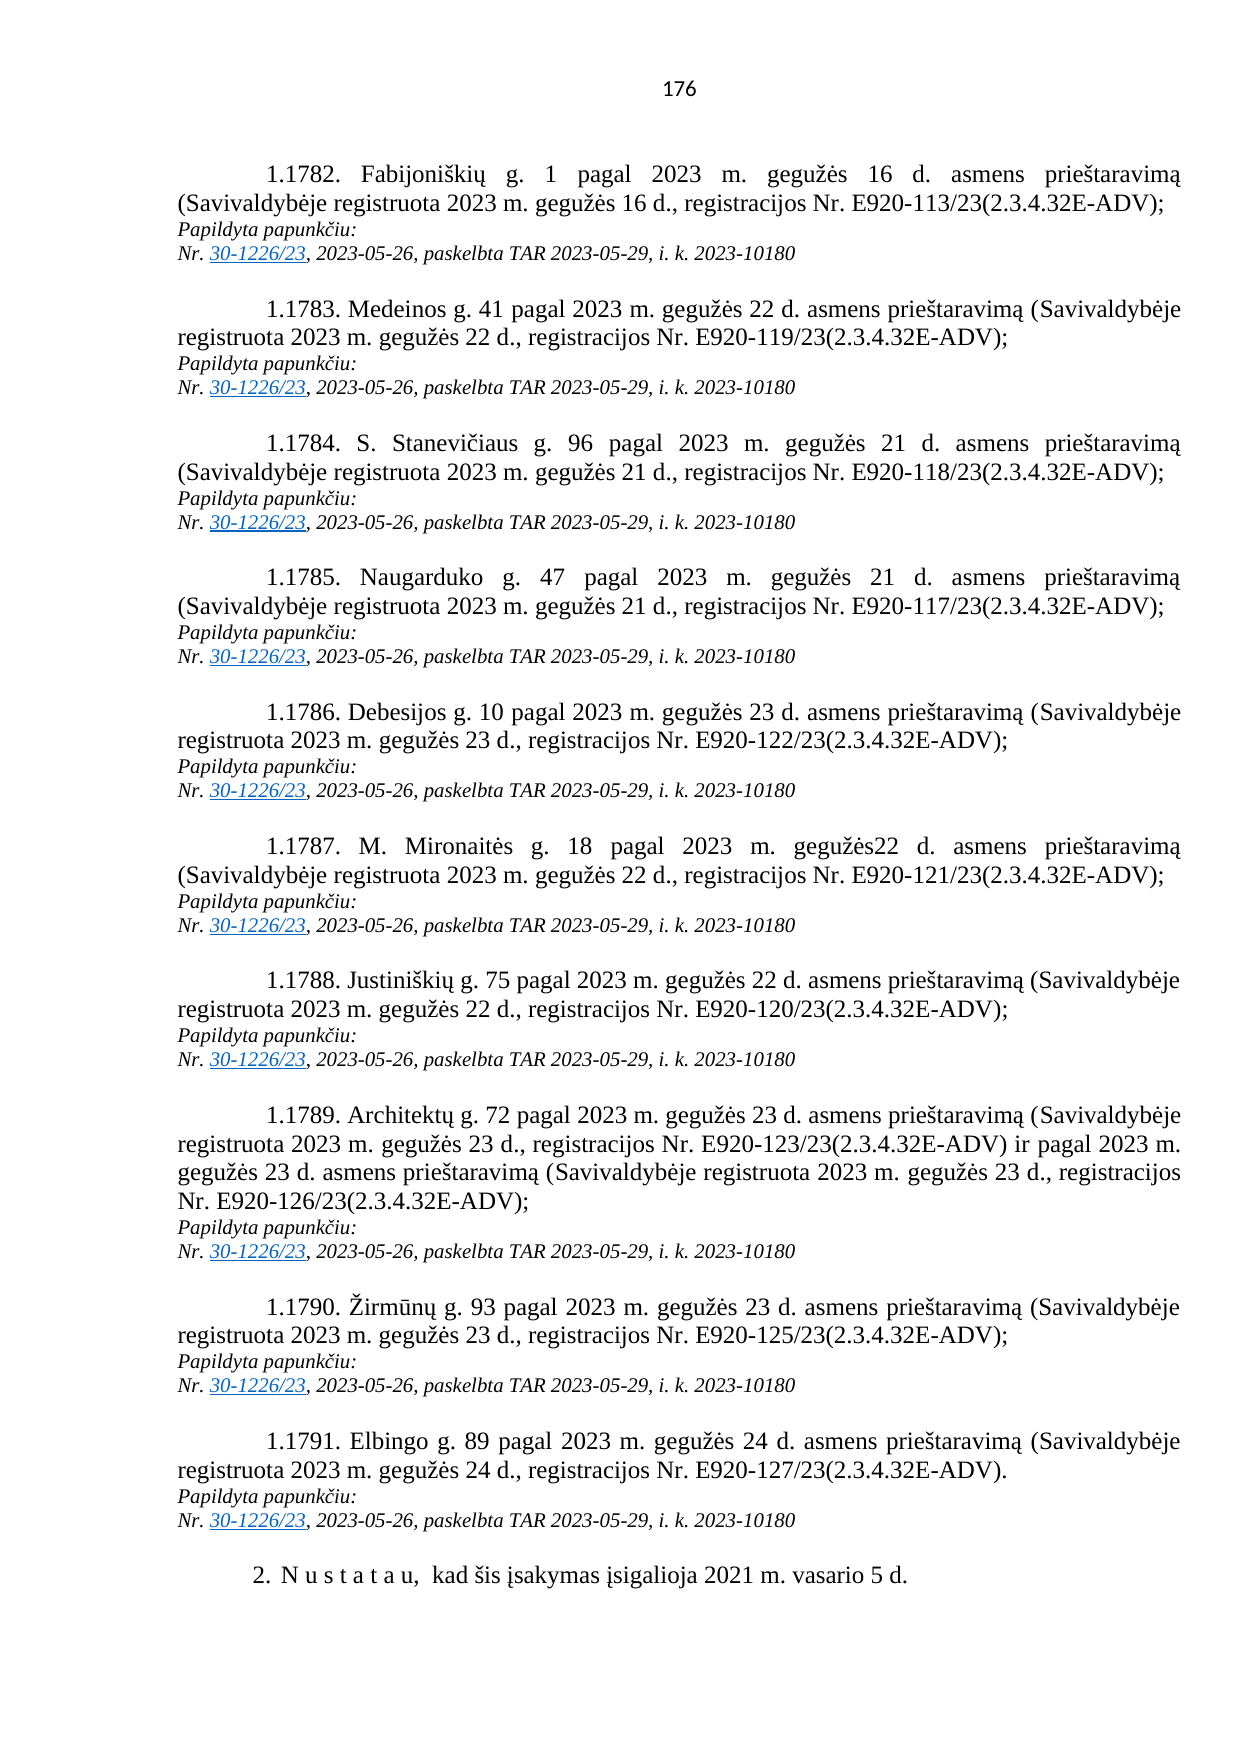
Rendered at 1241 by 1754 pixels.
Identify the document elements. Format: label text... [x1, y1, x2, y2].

text 1.1791. Elbingo g. 89 pagal 2023 m. gegužės 24 d. asmens prieštaravimą (Savivaldybėje registruota 2023 m. gegužės 24 d., registracijos Nr. E920-127/23(2.3.4.32E-ADV). [177, 1426, 1181, 1484]
text Papildyta papunkčiu: [177, 217, 1181, 241]
text 2. N u s t a t a u, kad šis įsakymas įsigalioja 2021 m. vasario 5 d. [177, 1561, 1181, 1589]
text Papildyta papunkčiu: [177, 351, 1181, 375]
text Nr. 30-1226/23, 2023-05-26, paskelbta TAR 2023-05-29, i. k. 2023-10180 [177, 1373, 1181, 1397]
text Nr. 30-1226/23, 2023-05-26, paskelbta TAR 2023-05-29, i. k. 2023-10180 [177, 510, 1181, 534]
text Nr. 30-1226/23, 2023-05-26, paskelbta TAR 2023-05-29, i. k. 2023-10180 [177, 1239, 1181, 1263]
text Nr. 30-1226/23, 2023-05-26, paskelbta TAR 2023-05-29, i. k. 2023-10180 [177, 644, 1181, 668]
text Papildyta papunkčiu: [177, 1215, 1181, 1239]
text Nr. 30-1226/23, 2023-05-26, paskelbta TAR 2023-05-29, i. k. 2023-10180 [177, 778, 1181, 802]
text 1.1784. S. Stanevičiaus g. 96 pagal 2023 m. gegužės 21 d. asmens prieštaravimą (Savivaldybėje registruota 2023 m. gegužės 21 d., registracijos Nr. E920-118/23(2.3.4.32E-ADV); [177, 428, 1181, 486]
text 1.1787. M. Mironaitės g. 18 pagal 2023 m. gegužės22 d. asmens prieštaravimą (Savivaldybėje registruota 2023 m. gegužės 22 d., registracijos Nr. E920-121/23(2.3.4.32E-ADV); [177, 831, 1181, 889]
text Papildyta papunkčiu: [177, 1484, 1181, 1508]
text 1.1790. Žirmūnų g. 93 pagal 2023 m. gegužės 23 d. asmens prieštaravimą (Savivaldybėje registruota 2023 m. gegužės 23 d., registracijos Nr. E920-125/23(2.3.4.32E-ADV); [177, 1292, 1181, 1349]
text Papildyta papunkčiu: [177, 620, 1181, 644]
text Nr. 30-1226/23, 2023-05-26, paskelbta TAR 2023-05-29, i. k. 2023-10180 [177, 1508, 1181, 1532]
text Papildyta papunkčiu: [177, 1023, 1181, 1047]
text 1.1782. Fabijoniškių g. 1 pagal 2023 m. gegužės 16 d. asmens prieštaravimą (Savivaldybėje registruota 2023 m. gegužės 16 d., registracijos Nr. E920-113/23(2.3.4.32E-ADV); [177, 159, 1181, 217]
text 1.1789. Architektų g. 72 pagal 2023 m. gegužės 23 d. asmens prieštaravimą (Savivaldybėje registruota 2023 m. gegužės 23 d., registracijos Nr. E920-123/23(2.3.4.32E-ADV) ir pagal 2023 m. gegužės 23 d. asmens prieštaravimą (Savivaldybėje registruota 2023 m. gegužės 23 d., registracijos Nr. E920-126/23(2.3.4.32E-ADV); [177, 1100, 1181, 1215]
text Nr. 30-1226/23, 2023-05-26, paskelbta TAR 2023-05-29, i. k. 2023-10180 [177, 241, 1181, 265]
text Papildyta papunkčiu: [177, 754, 1181, 778]
text Papildyta papunkčiu: [177, 486, 1181, 510]
text 1.1783. Medeinos g. 41 pagal 2023 m. gegužės 22 d. asmens prieštaravimą (Savivaldybėje registruota 2023 m. gegužės 22 d., registracijos Nr. E920-119/23(2.3.4.32E-ADV); [177, 294, 1181, 351]
text Nr. 30-1226/23, 2023-05-26, paskelbta TAR 2023-05-29, i. k. 2023-10180 [177, 1047, 1181, 1071]
text 1.1788. Justiniškių g. 75 pagal 2023 m. gegužės 22 d. asmens prieštaravimą (Savivaldybėje registruota 2023 m. gegužės 22 d., registracijos Nr. E920-120/23(2.3.4.32E-ADV); [177, 966, 1181, 1023]
text Papildyta papunkčiu: [177, 1349, 1181, 1373]
text Nr. 30-1226/23, 2023-05-26, paskelbta TAR 2023-05-29, i. k. 2023-10180 [177, 913, 1181, 937]
text Papildyta papunkčiu: [177, 889, 1181, 913]
text 1.1786. Debesijos g. 10 pagal 2023 m. gegužės 23 d. asmens prieštaravimą (Savivaldybėje registruota 2023 m. gegužės 23 d., registracijos Nr. E920-122/23(2.3.4.32E-ADV); [177, 697, 1181, 754]
text Nr. 30-1226/23, 2023-05-26, paskelbta TAR 2023-05-29, i. k. 2023-10180 [177, 375, 1181, 399]
text 1.1785. Naugarduko g. 47 pagal 2023 m. gegužės 21 d. asmens prieštaravimą (Savivaldybėje registruota 2023 m. gegužės 21 d., registracijos Nr. E920-117/23(2.3.4.32E-ADV); [177, 562, 1181, 620]
